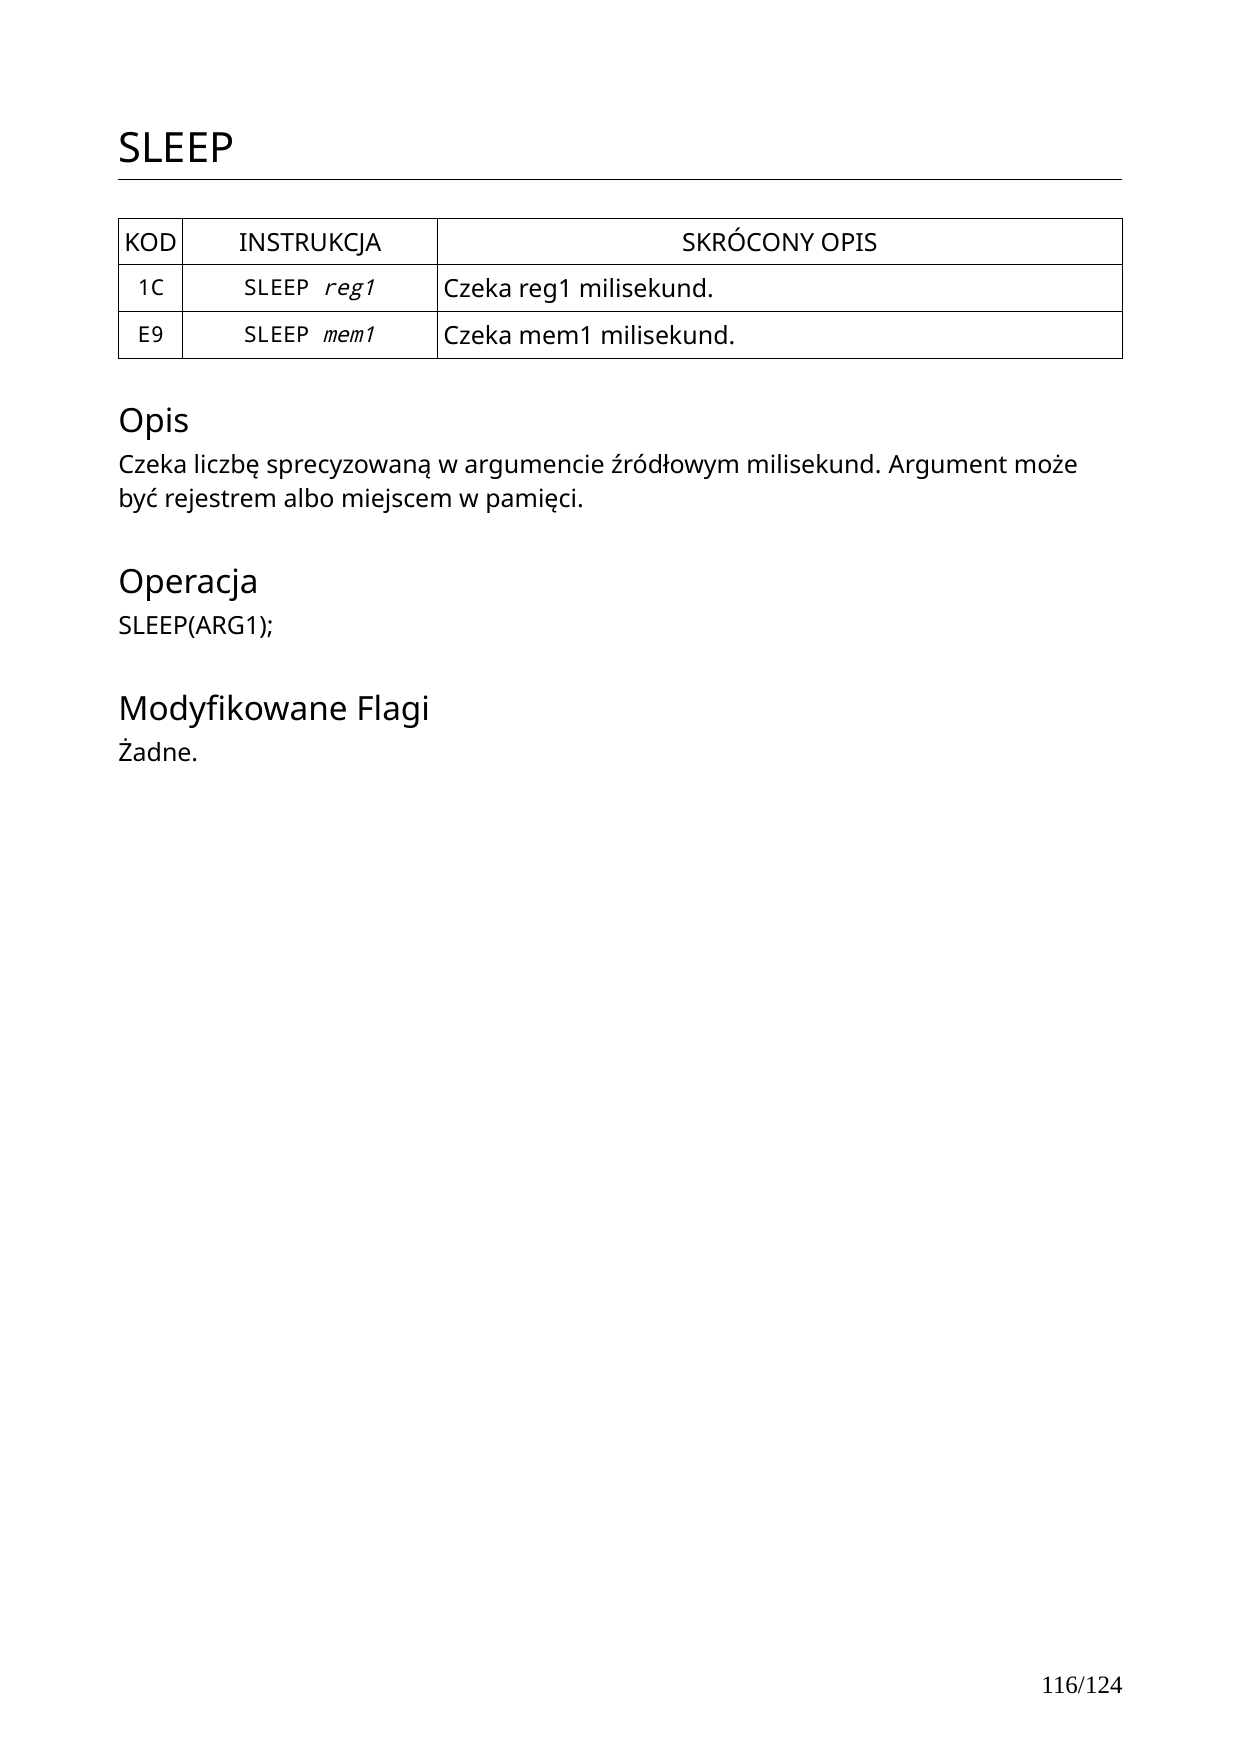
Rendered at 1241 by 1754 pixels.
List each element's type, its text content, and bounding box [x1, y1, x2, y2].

text Czeka liczbę sprecyzowaną w argumencie źródłowym milisekund. Argument może być rejestrem albo miejscem w pamięci. [118, 447, 1122, 519]
table_cell SLEEP mem1 [183, 312, 437, 357]
table_cell Czeka reg1 milisekund. [438, 265, 1122, 311]
table_cell 1C [119, 265, 182, 311]
table_cell E9 [119, 312, 182, 357]
text SLEEP [118, 118, 1122, 179]
text Żadne. [118, 734, 1122, 773]
table_cell Czeka mem1 milisekund. [438, 312, 1122, 357]
text Modyfikowane Flagi [118, 684, 1122, 734]
text SLEEP(ARG1); [118, 607, 1122, 646]
text Operacja [118, 558, 1122, 607]
table_header SKRÓCONY OPIS [438, 219, 1122, 264]
table_header INSTRUKCJA [183, 219, 437, 264]
text Opis [118, 397, 1122, 447]
table_cell SLEEP reg1 [183, 265, 437, 311]
table_header KOD [119, 219, 182, 264]
